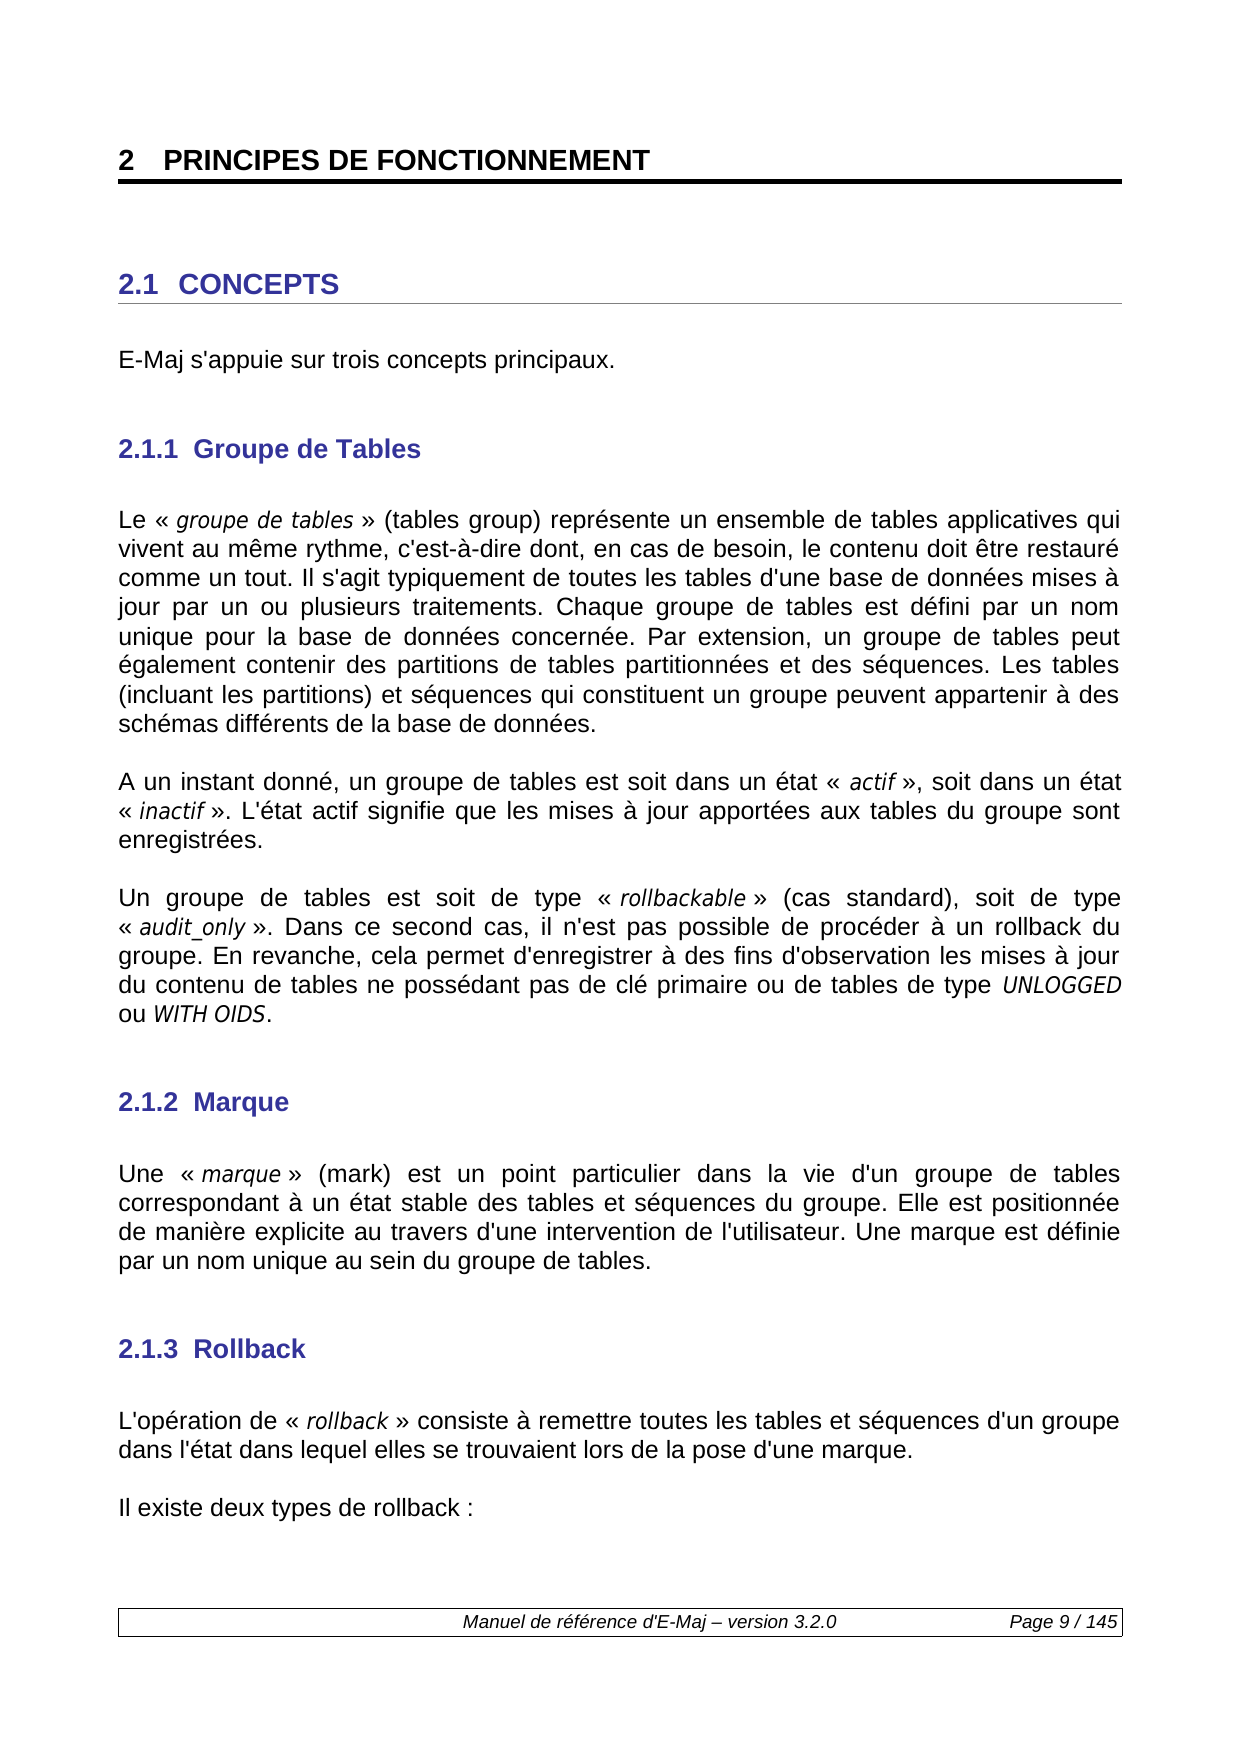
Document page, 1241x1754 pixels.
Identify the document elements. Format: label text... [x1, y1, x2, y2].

text L'opération de « rollback » consiste à remettre toutes les tables et séquences d'un groupe dans l'état dans lequel elles se trouvaient lors de la pose d'une marque. [118, 1406, 1122, 1464]
text Une « marque » (mark) est un point particulier dans la vie d'un groupe de tables correspondant à un état stable des tables et séquences du groupe. Elle est positionnée de manière explicite au travers d'une intervention de l'utilisateur. Une marque est définie par un nom unique au sein du groupe de tables. [118, 1159, 1122, 1275]
subtitle Principes de fonctionnement [118, 143, 1122, 179]
subtitle Rollback [118, 1333, 1122, 1364]
subtitle Groupe de Tables [118, 432, 1122, 463]
text Il existe deux types de rollback : [118, 1493, 1122, 1522]
text E-Maj s'appuie sur trois concepts principaux. [118, 345, 1122, 374]
subtitle Marque [118, 1086, 1122, 1117]
text A un instant donné, un groupe de tables est soit dans un état « actif », soit dans un état « inactif ». L'état actif signifie que les mises à jour apportées aux tables du groupe sont enregistrées. [118, 767, 1122, 854]
subtitle Concepts [118, 267, 1122, 303]
text Un groupe de tables est soit de type « rollbackable » (cas standard), soit de type « audit_only ». Dans ce second cas, il n'est pas possible de procéder à un rollback du groupe. En revanche, cela permet d'enregistrer à des fins d'observation les mises à jour du contenu de tables ne possédant pas de clé primaire ou de tables de type UNLOGGED ou WITH OIDS. [118, 883, 1122, 1028]
text Le « groupe de tables » (tables group) représente un ensemble de tables applicatives qui vivent au même rythme, c'est-à-dire dont, en cas de besoin, le contenu doit être restauré comme un tout. Il s'agit typiquement de toutes les tables d'une base de données mises à jour par un ou plusieurs traitements. Chaque groupe de tables est défini par un nom unique pour la base de données concernée. Par extension, un groupe de tables peut également contenir des partitions de tables partitionnées et des séquences. Les tables (incluant les partitions) et séquences qui constituent un groupe peuvent appartenir à des schémas différents de la base de données. [118, 505, 1122, 738]
